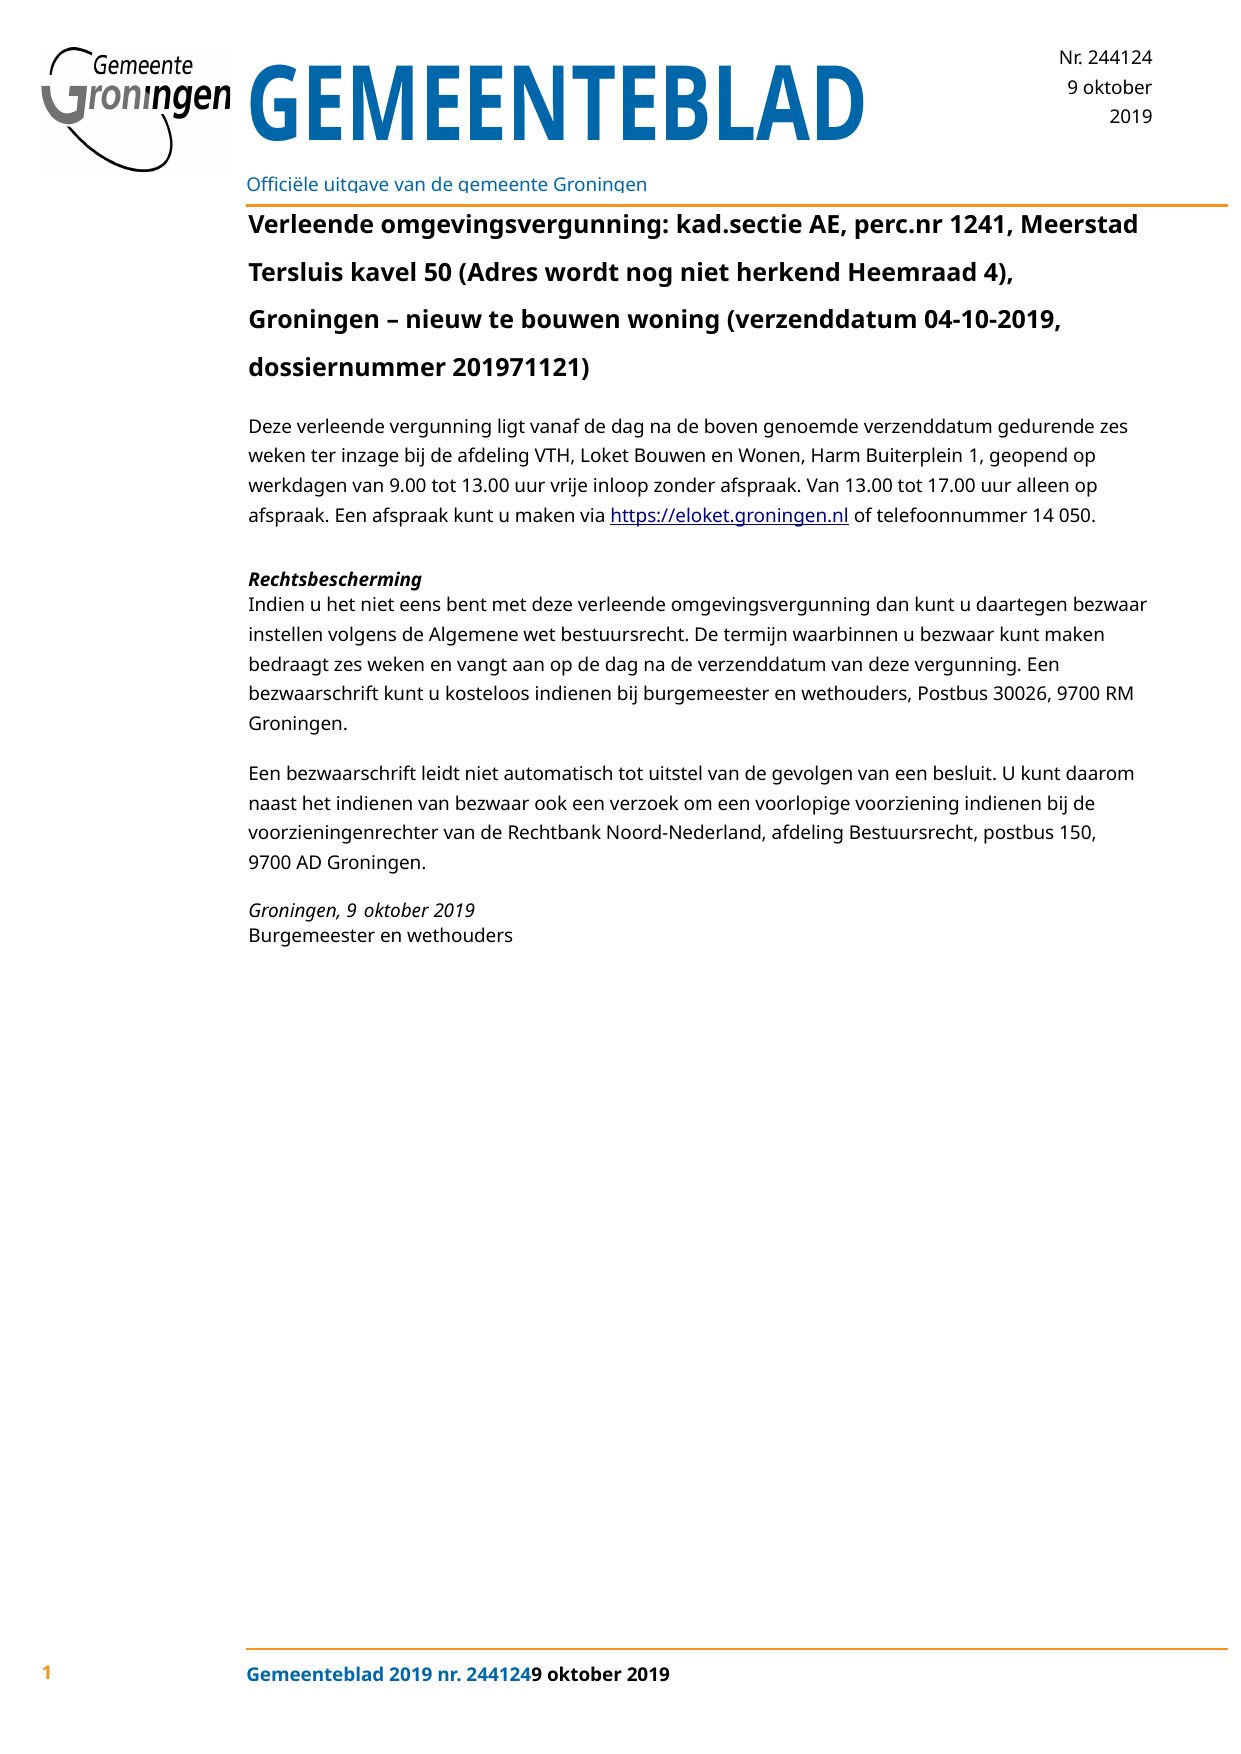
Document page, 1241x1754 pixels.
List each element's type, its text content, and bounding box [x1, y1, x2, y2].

text Rechtsbescherming [248, 566, 1152, 592]
picture [41, 47, 231, 172]
text Burgemeester en wethouders [248, 923, 1152, 948]
text Verleende omgevingsvergunning: kad.sectie AE, perc.nr 1241, Meerstad Tersluis kavel 50 (Adres wordt nog niet herkend Heemraad 4), Groningen – nieuw te bouwen woning (verzenddatum 04-10-2019, dossiernummer 201971121) [248, 207, 1152, 384]
text Indien u het niet eens bent met deze verleende omgevingsvergunning dan kunt u daartegen bezwaar instellen volgens de Algemene wet bestuursrecht. De termijn waarbinnen u bezwaar kunt maken bedraagt zes weken en vangt aan op de dag na de verzenddatum van deze vergunning. Een bezwaarschrift kunt u kosteloos indienen bij burgemeester en wethouders, Postbus 30026, 9700 RM Groningen. [248, 592, 1152, 736]
text Groningen, 9 oktober 2019 [248, 897, 1152, 923]
text Een bezwaarschrift leidt niet automatisch tot uitstel van de gevolgen van een besluit. U kunt daarom naast het indienen van bezwaar ook een verzoek om een voorlopige voorziening indienen bij de voorzieningenrechter van de Rechtbank Noord-Nederland, afdeling Bestuursrecht, postbus 150, 9700 AD Groningen. [248, 760, 1152, 875]
text Deze verleende vergunning ligt vanaf de dag na de boven genoemde verzenddatum gedurende zes weken ter inzage bij de afdeling VTH, Loket Bouwen en Wonen, Harm Buiterplein 1, geopend op werkdagen van 9.00 tot 13.00 uur vrije inloop zonder afspraak. Van 13.00 tot 17.00 uur alleen op afspraak. Een afspraak kunt u maken via https://eloket.groningen.nl of telefoonnummer 14 050. [248, 413, 1152, 528]
